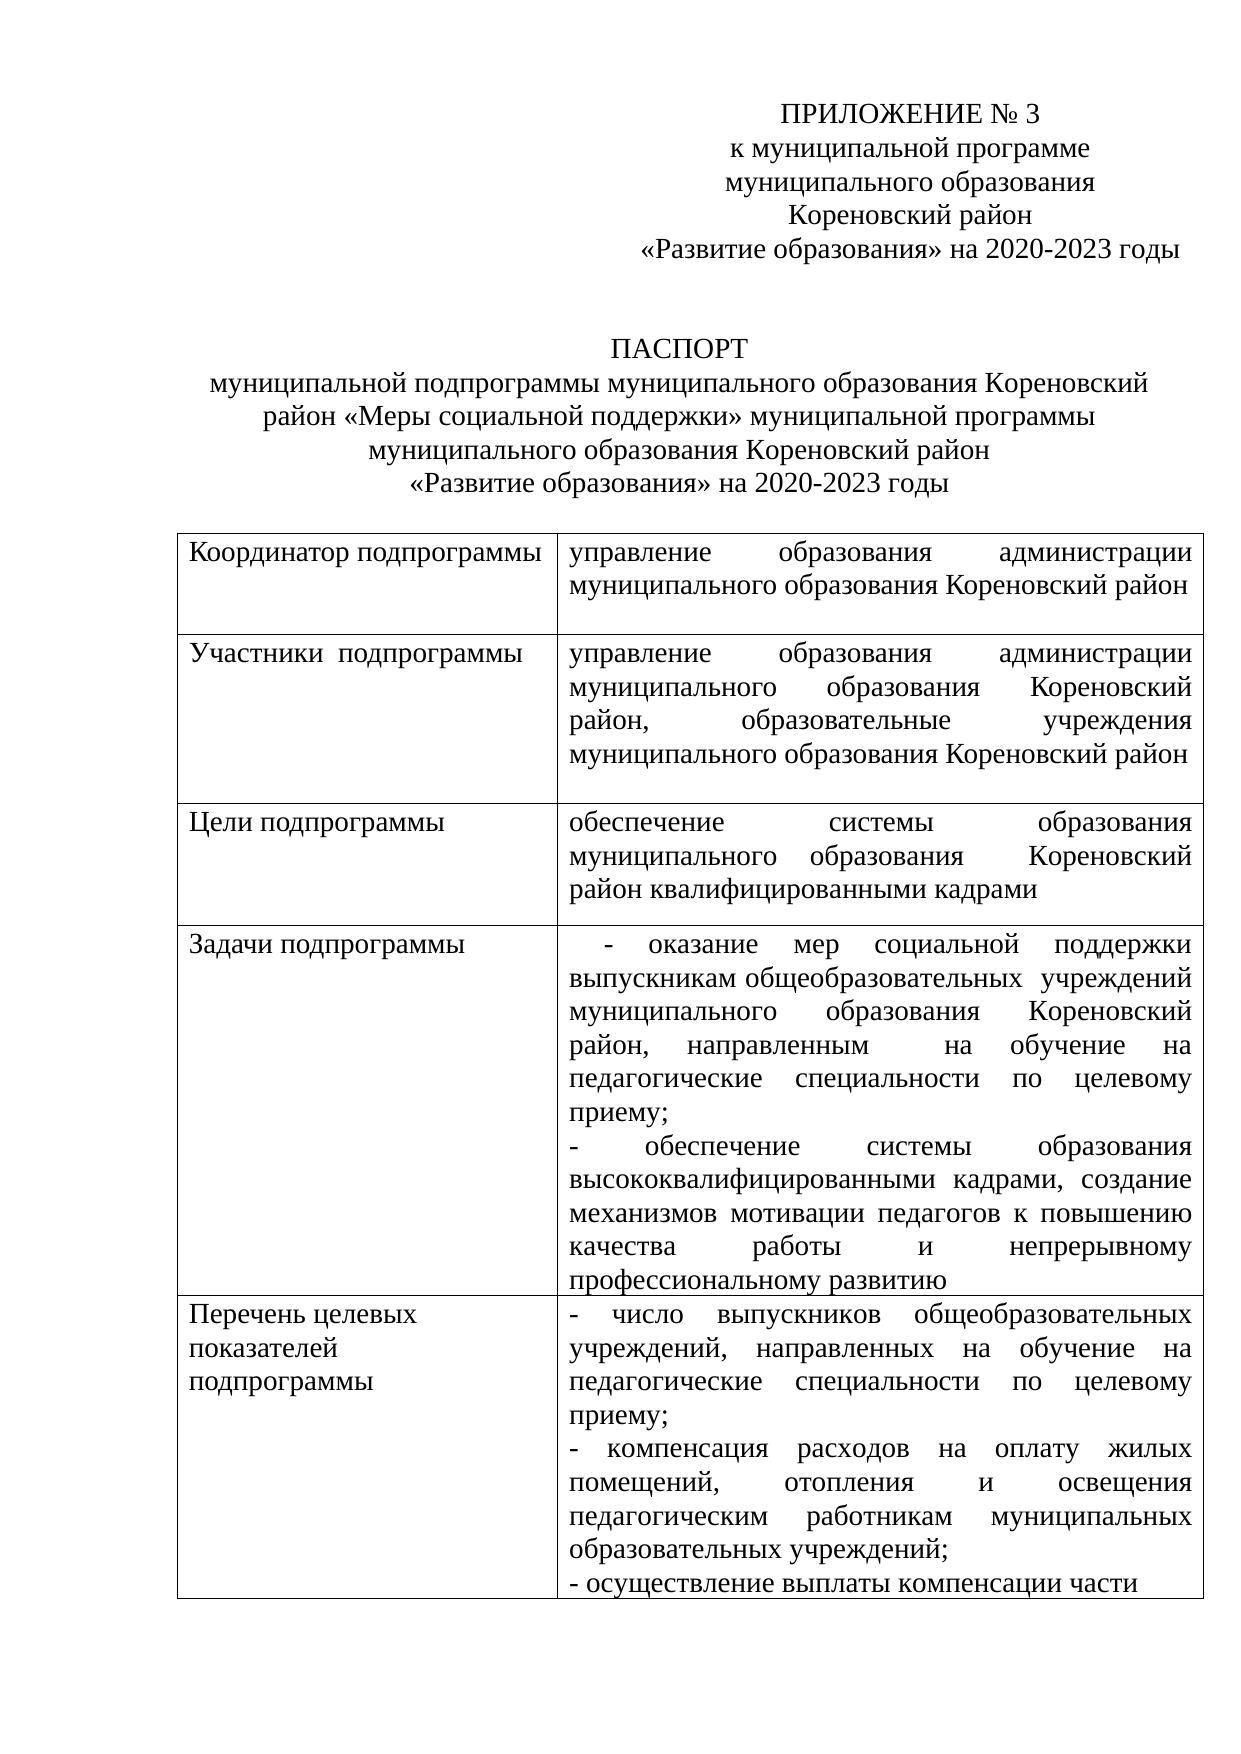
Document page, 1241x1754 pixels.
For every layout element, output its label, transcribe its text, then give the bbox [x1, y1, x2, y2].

table_cell Цели подпрограммы [178, 804, 557, 925]
text муниципальной подпрограммы муниципального образования Кореновский район «Меры социальной поддержки» муниципальной программы муниципального образования Кореновский район [177, 365, 1181, 466]
table_cell обеспечение системы образования муниципального образования Кореновский район квалифицированными кадрами [558, 804, 1203, 925]
table_header управление образования администрации муниципального образования Кореновский район [558, 534, 1203, 634]
table_header ПРИЛОЖЕНИЕ № 3 к муниципальной программе муниципального образования Кореновский район «Развитие образования» на 2020-2023 годы [617, 97, 1204, 264]
table_cell Задачи подпрограммы [178, 926, 557, 1295]
text ПАСПОРТ [177, 331, 1181, 365]
table_header [177, 97, 617, 264]
table_header Координатор подпрограммы [178, 534, 557, 634]
table_cell Участники подпрограммы [178, 635, 557, 803]
table_cell - оказание мер социальной поддержки выпускникам общеобразовательных учреждений муниципального образования Кореновский район, направленным на обучение на педагогические специальности по целевому приему; - обеспечение системы образования высококвалифицированными кадрами, создание механизмов мотивации педагогов к повышению качества работы и непрерывному профессиональному развитию [558, 926, 1203, 1295]
table_cell - число выпускников общеобразовательных учреждений, направленных на обучение на педагогические специальности по целевому приему; - компенсация расхо­дов на оплату жилых помещений, отоп­ления и освещения педагогическим ра­ботникам муниципальных образовательных учреждений; - осуществление вы­платы компенсации части [558, 1296, 1203, 1598]
text «Развитие образования» на 2020-2023 годы [177, 466, 1181, 499]
table_cell управление образования администрации муниципального образования Кореновский район, образовательные учреждения муниципального образования Кореновский район [558, 635, 1203, 803]
table_cell Перечень целевых показателей подпрограммы [178, 1296, 557, 1598]
